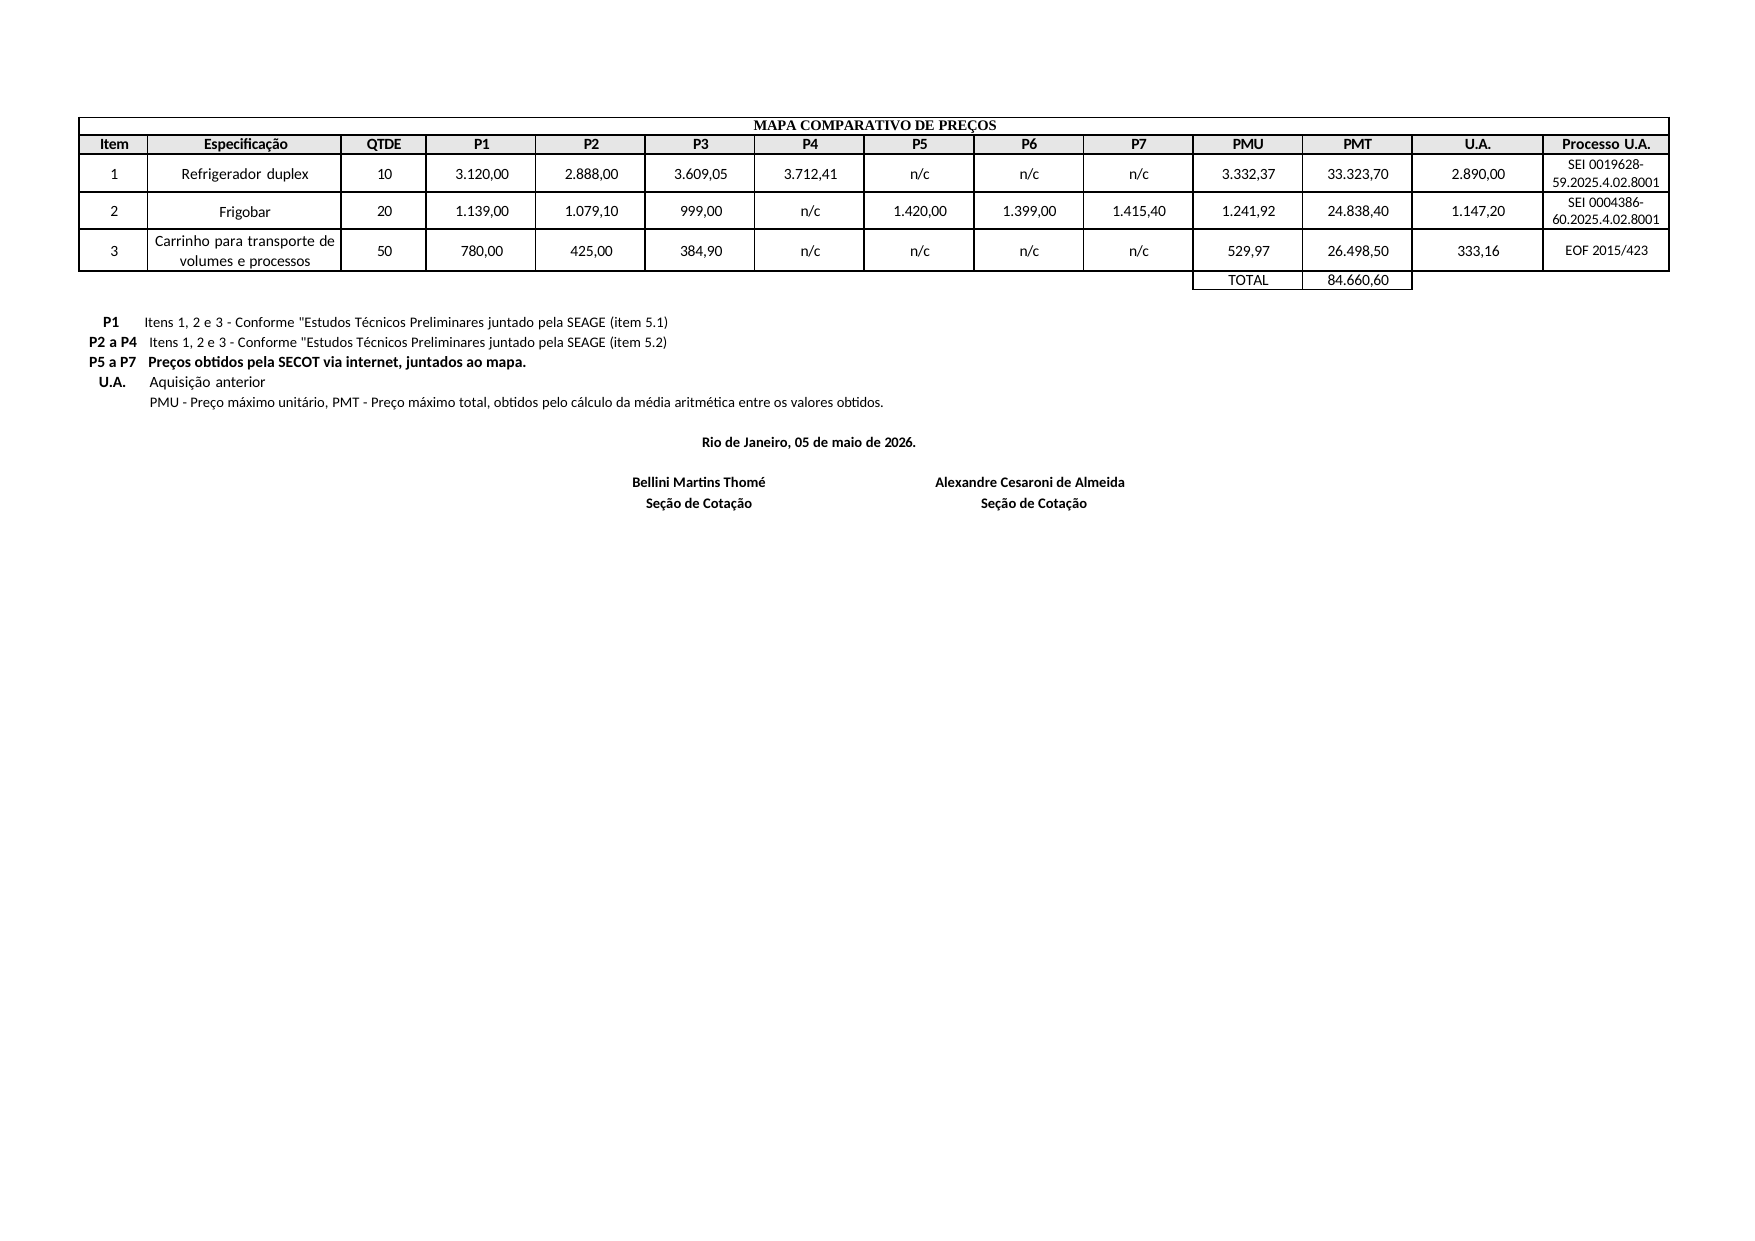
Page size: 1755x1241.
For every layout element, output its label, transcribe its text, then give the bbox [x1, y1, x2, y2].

table_cell 3.609,05 [646, 155, 754, 191]
table_cell Especificação [148, 136, 340, 153]
table_cell 1.420,00 [865, 193, 973, 228]
table_cell U.A. [1413, 136, 1542, 153]
table_cell 3 [80, 230, 147, 270]
table_cell 84.660,60 [1303, 272, 1411, 289]
table_cell P7 [1084, 136, 1192, 153]
table_cell PMT [1303, 136, 1411, 153]
table_cell n/c [975, 155, 1083, 191]
text PMU - Preço máximo unitário, PMT - Preço máximo total, obtidos pelo cálculo da média aritmética entre os valores obtidos. [149, 393, 1680, 411]
text Bellini Martins Thomé Alexandre Cesaroni de Almeida Seção de Cotação Seção de Cotação [632, 473, 1128, 512]
table_cell 20 [342, 193, 425, 228]
table_cell P1 [427, 136, 535, 153]
table_cell Item [80, 136, 147, 153]
table_cell n/c [1084, 230, 1192, 270]
table_cell 33.323,70 [1303, 155, 1411, 191]
table_cell 780,00 [427, 230, 535, 270]
table_cell QTDE [342, 136, 425, 153]
table_cell n/c [865, 155, 973, 191]
table_cell 1.139,00 [427, 193, 535, 228]
table_cell n/c [755, 230, 863, 270]
text Rio de Janeiro, 05 de maio de 2026. [74, 434, 1544, 451]
table_cell P3 [646, 136, 754, 153]
table_cell [79, 272, 1192, 289]
table_cell Frigobar [148, 193, 340, 228]
table_cell P4 [755, 136, 863, 153]
table_cell 3.332,37 [1194, 155, 1302, 191]
list Aquisição anterior [99, 372, 1680, 391]
text P1 Itens 1, 2 e 3 - Conforme "Estudos Técnicos Preliminares juntado pela SEAGE (item 5.1) P2 a P4 Itens 1, 2 e 3 - Conforme "Estudos Técnicos Preliminares juntado pela SEAGE (item 5.2) P5 a P7 Preços obtidos pela SECOT via internet, juntados ao mapa. [89, 312, 669, 371]
table_cell Processo U.A. [1544, 136, 1668, 153]
table_cell 2.888,00 [536, 155, 644, 191]
table_cell SEI 0019628- 59.2025.4.02.8001 [1544, 155, 1668, 191]
table_cell 1.147,20 [1413, 193, 1542, 228]
table_cell n/c [865, 230, 973, 270]
table_cell 425,00 [536, 230, 644, 270]
table_cell 333,16 [1413, 230, 1542, 270]
table_cell 1.241,92 [1194, 193, 1302, 228]
table_cell 1.415,40 [1084, 193, 1192, 228]
table_cell SEI 0004386- 60.2025.4.02.8001 [1544, 193, 1668, 228]
table_cell P5 [865, 136, 973, 153]
table_cell Refrigerador duplex [148, 155, 340, 191]
table_cell EOF 2015/423 [1544, 230, 1668, 270]
table_cell PMU [1194, 136, 1302, 153]
table_cell 10 [342, 155, 425, 191]
table_cell 26.498,50 [1303, 230, 1411, 270]
table_cell 529,97 [1194, 230, 1302, 270]
table_cell n/c [755, 193, 863, 228]
table_cell 1.399,00 [975, 193, 1083, 228]
table_cell 3.712,41 [755, 155, 863, 191]
table_cell n/c [975, 230, 1083, 270]
table_cell 999,00 [646, 193, 754, 228]
table_cell 1.079,10 [536, 193, 644, 228]
table_cell 24.838,40 [1303, 193, 1411, 228]
table_cell n/c [1084, 155, 1192, 191]
table_cell Carrinho para transporte de volumes e processos [148, 230, 340, 270]
table_cell 50 [342, 230, 425, 270]
table_cell 3.120,00 [427, 155, 535, 191]
table_cell 2 [80, 193, 147, 228]
table_cell 2.890,00 [1413, 155, 1542, 191]
table_cell P2 [536, 136, 644, 153]
table_cell 384,90 [646, 230, 754, 270]
table_header MAPA COMPARATIVO DE PREÇOS [80, 118, 1668, 134]
table_cell 1 [80, 155, 147, 191]
table_cell [1413, 272, 1669, 289]
table_cell P6 [975, 136, 1083, 153]
table_cell TOTAL [1194, 272, 1302, 289]
